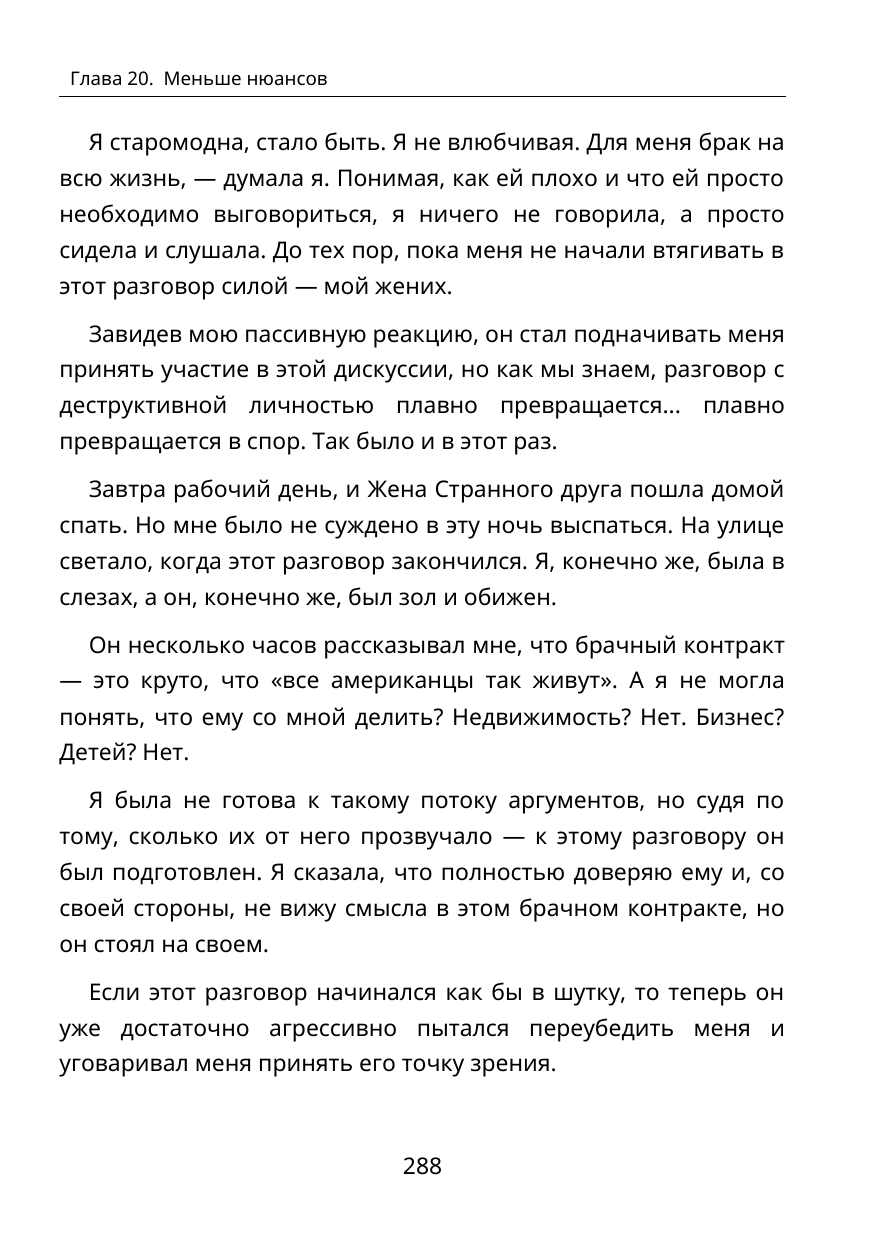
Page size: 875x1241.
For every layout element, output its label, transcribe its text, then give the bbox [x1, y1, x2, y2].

text Он несколько часов рассказывал мне, что брачный контракт — это круто, что «все американцы так живут». А я не могла понять, что ему со мной делить? Недвижимость? Нет. Бизнес? Детей? Нет. [59, 628, 786, 768]
text Завидев мою пассивную реакцию, он стал подначивать меня принять участие в этой дискуссии, но как мы знаем, разговор с деструктивной личностью плавно превращается... плавно превращается в спор. Так было и в этот раз. [59, 317, 786, 457]
text Я старомодна, стало быть. Я не влюбчивая. Для меня брак на всю жизнь, — думала я. Понимая, как ей плохо и что ей просто необходимо выговориться, я ничего не говорила, а просто сидела и слушала. До тех пор, пока меня не начали втягивать в этот разговор силой — мой жених. [59, 126, 786, 301]
text Если этот разговор начинался как бы в шутку, то теперь он уже достаточно агрессивно пытался переубедить меня и уговаривал меня принять его точку зрения. [59, 976, 786, 1079]
text Завтра рабочий день, и Жена Странного друга пошла домой спать. Но мне было не суждено в эту ночь выспаться. На улице светало, когда этот разговор закончился. Я, конечно же, была в слезах, а он, конечно же, был зол и обижен. [59, 473, 786, 612]
text Я была не готова к такому потоку аргументов, но судя по тому, сколько их от него прозвучало — к этому разговору он был подготовлен. Я сказала, что полностью доверяю ему и, со своей стороны, не вижу смысла в этом брачном контракте, но он стоял на своем. [59, 784, 786, 959]
